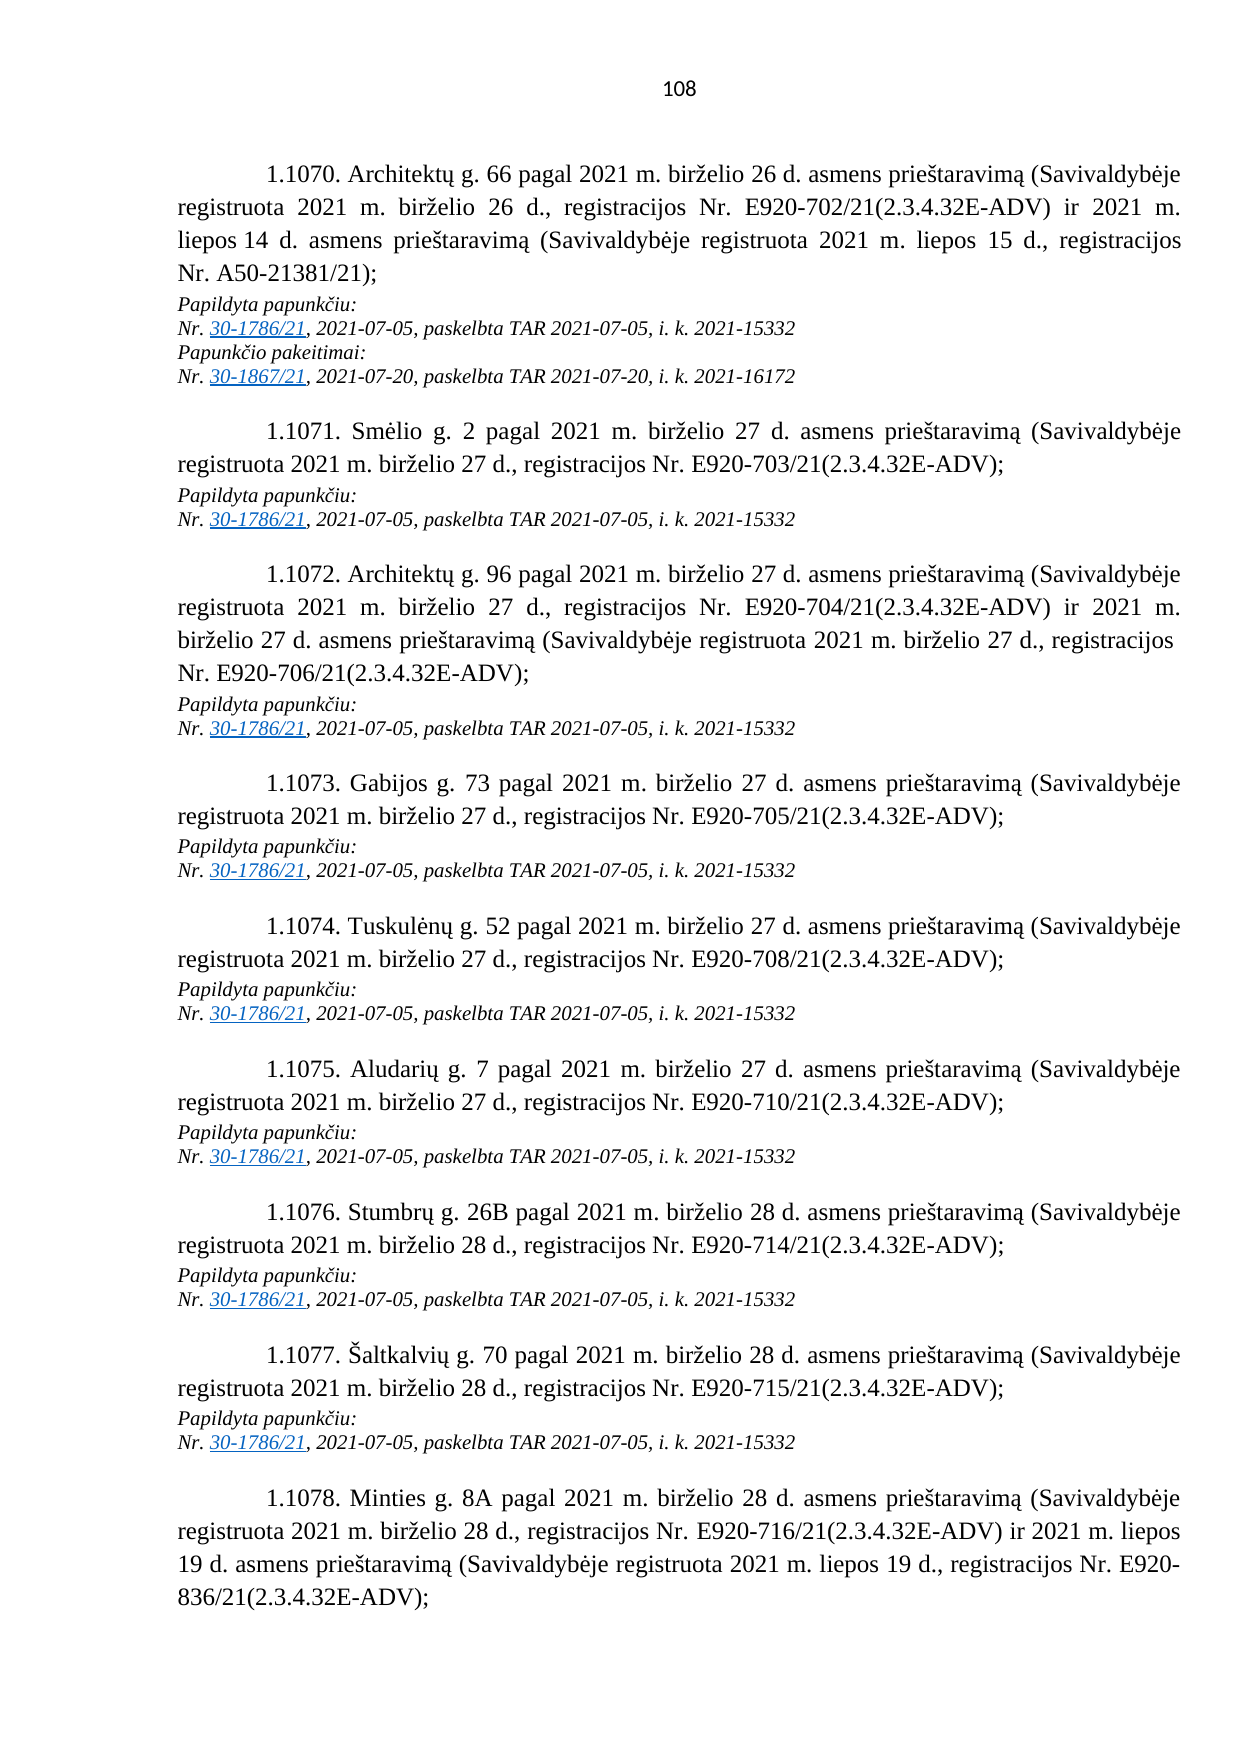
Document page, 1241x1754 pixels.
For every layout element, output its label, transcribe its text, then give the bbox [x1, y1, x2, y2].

text Papildyta papunkčiu: [177, 1406, 1181, 1430]
text 1.1074. Tuskulėnų g. 52 pagal 2021 m. birželio 27 d. asmens prieštaravimą (Savivaldybėje registruota 2021 m. birželio 27 d., registracijos Nr. E920-708/21(2.3.4.32E-ADV); [177, 911, 1181, 973]
text Nr. 30-1786/21, 2021-07-05, paskelbta TAR 2021-07-05, i. k. 2021-15332 [177, 1001, 1181, 1025]
text Nr. 30-1786/21, 2021-07-05, paskelbta TAR 2021-07-05, i. k. 2021-15332 [177, 507, 1181, 531]
text Papildyta papunkčiu: [177, 834, 1181, 858]
text 1.1078. Minties g. 8A pagal 2021 m. birželio 28 d. asmens prieštaravimą (Savivaldybėje registruota 2021 m. birželio 28 d., registracijos Nr. E920-716/21(2.3.4.32E-ADV) ir 2021 m. liepos 19 d. asmens prieštaravimą (Savivaldybėje registruota 2021 m. liepos 19 d., registracijos Nr. E920-836/21(2.3.4.32E-ADV); [177, 1483, 1181, 1611]
text Papildyta papunkčiu: [177, 482, 1181, 507]
text Papildyta papunkčiu: [177, 291, 1181, 316]
text Papildyta papunkčiu: [177, 1120, 1181, 1144]
text Nr. 30-1786/21, 2021-07-05, paskelbta TAR 2021-07-05, i. k. 2021-15332 [177, 316, 1181, 339]
text Papildyta papunkčiu: [177, 691, 1181, 716]
text 1.1075. Aludarių g. 7 pagal 2021 m. birželio 27 d. asmens prieštaravimą (Savivaldybėje registruota 2021 m. birželio 27 d., registracijos Nr. E920-710/21(2.3.4.32E-ADV); [177, 1054, 1181, 1116]
text Papildyta papunkčiu: [177, 1263, 1181, 1287]
text 1.1077. Šaltkalvių g. 70 pagal 2021 m. birželio 28 d. asmens prieštaravimą (Savivaldybėje registruota 2021 m. birželio 28 d., registracijos Nr. E920-715/21(2.3.4.32E-ADV); [177, 1340, 1181, 1402]
text 1.1070. Architektų g. 66 pagal 2021 m. birželio 26 d. asmens prieštaravimą (Savivaldybėje registruota 2021 m. birželio 26 d., registracijos Nr. E920-702/21(2.3.4.32E-ADV) ir 2021 m. liepos 14 d. asmens prieštaravimą (Savivaldybėje registruota 2021 m. liepos 15 d., registracijos Nr. A50-21381/21); [177, 159, 1181, 287]
text Nr. 30-1786/21, 2021-07-05, paskelbta TAR 2021-07-05, i. k. 2021-15332 [177, 858, 1181, 882]
text 1.1073. Gabijos g. 73 pagal 2021 m. birželio 27 d. asmens prieštaravimą (Savivaldybėje registruota 2021 m. birželio 27 d., registracijos Nr. E920-705/21(2.3.4.32E-ADV); [177, 768, 1181, 830]
text 1.1072. Architektų g. 96 pagal 2021 m. birželio 27 d. asmens prieštaravimą (Savivaldybėje registruota 2021 m. birželio 27 d., registracijos Nr. E920-704/21(2.3.4.32E-ADV) ir 2021 m. birželio 27 d. asmens prieštaravimą (Savivaldybėje registruota 2021 m. birželio 27 d., registracijos Nr. E920-706/21(2.3.4.32E-ADV); [177, 559, 1181, 687]
text Nr. 30-1786/21, 2021-07-05, paskelbta TAR 2021-07-05, i. k. 2021-15332 [177, 1287, 1181, 1311]
text Papunkčio pakeitimai: [177, 339, 1181, 364]
text Papildyta papunkčiu: [177, 977, 1181, 1001]
text Nr. 30-1867/21, 2021-07-20, paskelbta TAR 2021-07-20, i. k. 2021-16172 [177, 364, 1181, 388]
text Nr. 30-1786/21, 2021-07-05, paskelbta TAR 2021-07-05, i. k. 2021-15332 [177, 1430, 1181, 1454]
text 1.1076. Stumbrų g. 26B pagal 2021 m. birželio 28 d. asmens prieštaravimą (Savivaldybėje registruota 2021 m. birželio 28 d., registracijos Nr. E920-714/21(2.3.4.32E-ADV); [177, 1197, 1181, 1259]
text Nr. 30-1786/21, 2021-07-05, paskelbta TAR 2021-07-05, i. k. 2021-15332 [177, 716, 1181, 739]
text Nr. 30-1786/21, 2021-07-05, paskelbta TAR 2021-07-05, i. k. 2021-15332 [177, 1144, 1181, 1168]
text 1.1071. Smėlio g. 2 pagal 2021 m. birželio 27 d. asmens prieštaravimą (Savivaldybėje registruota 2021 m. birželio 27 d., registracijos Nr. E920-703/21(2.3.4.32E-ADV); [177, 416, 1181, 478]
